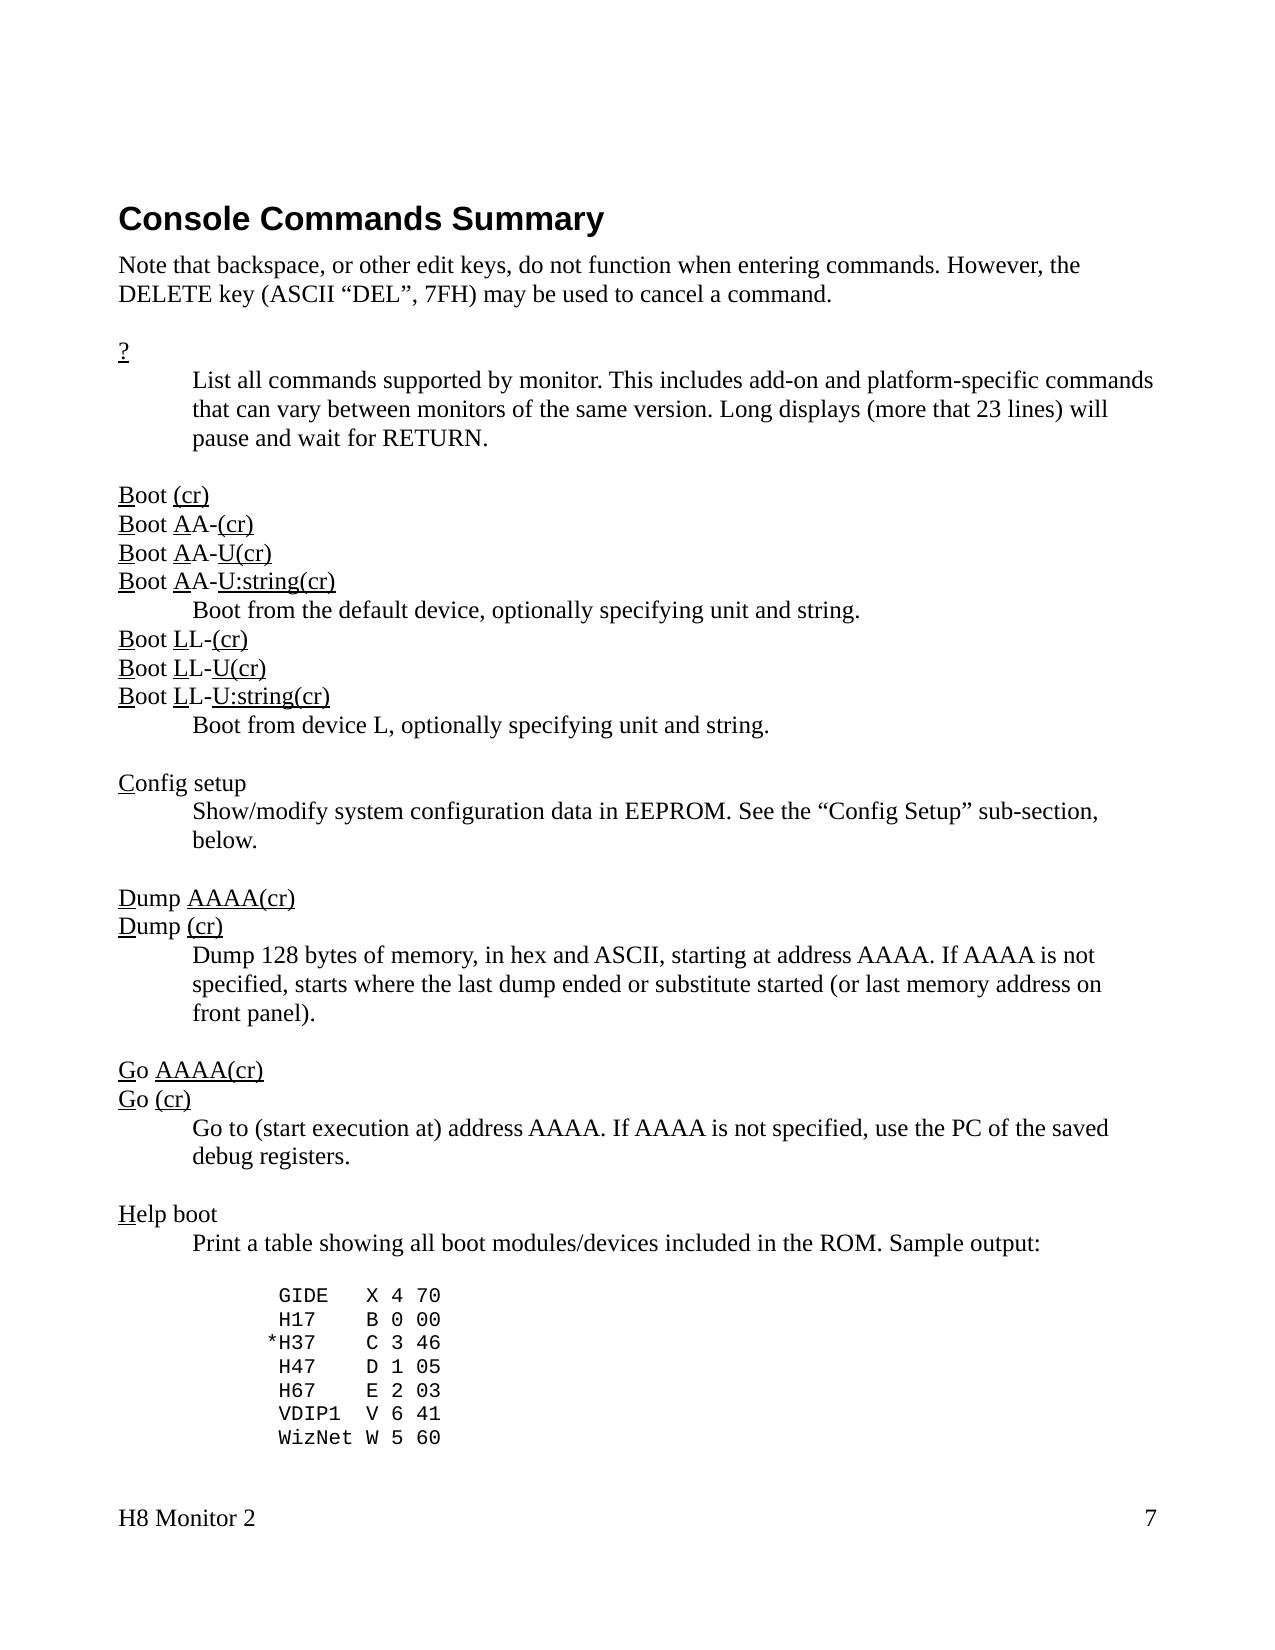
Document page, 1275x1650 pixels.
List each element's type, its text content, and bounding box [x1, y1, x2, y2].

text Note that backspace, or other edit keys, do not function when entering commands. However, the DELETE key (ASCII “DEL”, 7FH) may be used to cancel a command. [118, 250, 1157, 308]
text Boot AA-(cr) [118, 509, 1157, 538]
text GIDE X 4 70 [266, 1285, 1157, 1309]
text Go (cr) [118, 1084, 1157, 1113]
text Dump (cr) [118, 911, 1157, 940]
text Print a table showing all boot modules/devices included in the ROM. Sample output: [192, 1228, 1157, 1256]
text Go to (start execution at) address AAAA. If AAAA is not specified, use the PC of the saved debug registers. [192, 1113, 1157, 1170]
text List all commands supported by monitor. This includes add-on and platform-specific commands that can vary between monitors of the same version. Long displays (more that 23 lines) will pause and wait for RETURN. [192, 365, 1157, 451]
text Dump AAAA(cr) [118, 883, 1157, 911]
text H47 D 1 05 [266, 1356, 1157, 1380]
subtitle Console Commands Summary [118, 199, 1157, 238]
text Help boot [118, 1199, 1157, 1228]
text Boot AA-U(cr) [118, 538, 1157, 566]
text Boot LL-U(cr) [118, 653, 1157, 681]
text H17 B 0 00 [266, 1309, 1157, 1332]
text WizNet W 5 60 [266, 1427, 1157, 1451]
text Boot LL-(cr) [118, 624, 1157, 653]
text Go AAAA(cr) [118, 1055, 1157, 1084]
text VDIP1 V 6 41 [266, 1403, 1157, 1427]
text Show/modify system configuration data in EEPROM. See the “Config Setup” sub-section, below. [192, 796, 1157, 854]
text *H37 C 3 46 [266, 1332, 1157, 1356]
text Dump 128 bytes of memory, in hex and ASCII, starting at address AAAA. If AAAA is not specified, starts where the last dump ended or substitute started (or last memory address on front panel). [192, 940, 1157, 1026]
text Boot AA-U:string(cr) [118, 566, 1157, 595]
text ? [118, 336, 1157, 365]
text Config setup [118, 768, 1157, 796]
text Boot from device L, optionally specifying unit and string. [192, 710, 1157, 739]
text H67 E 2 03 [266, 1380, 1157, 1403]
text Boot LL-U:string(cr) [118, 681, 1157, 710]
text Boot (cr) [118, 480, 1157, 509]
text Boot from the default device, optionally specifying unit and string. [192, 595, 1157, 624]
